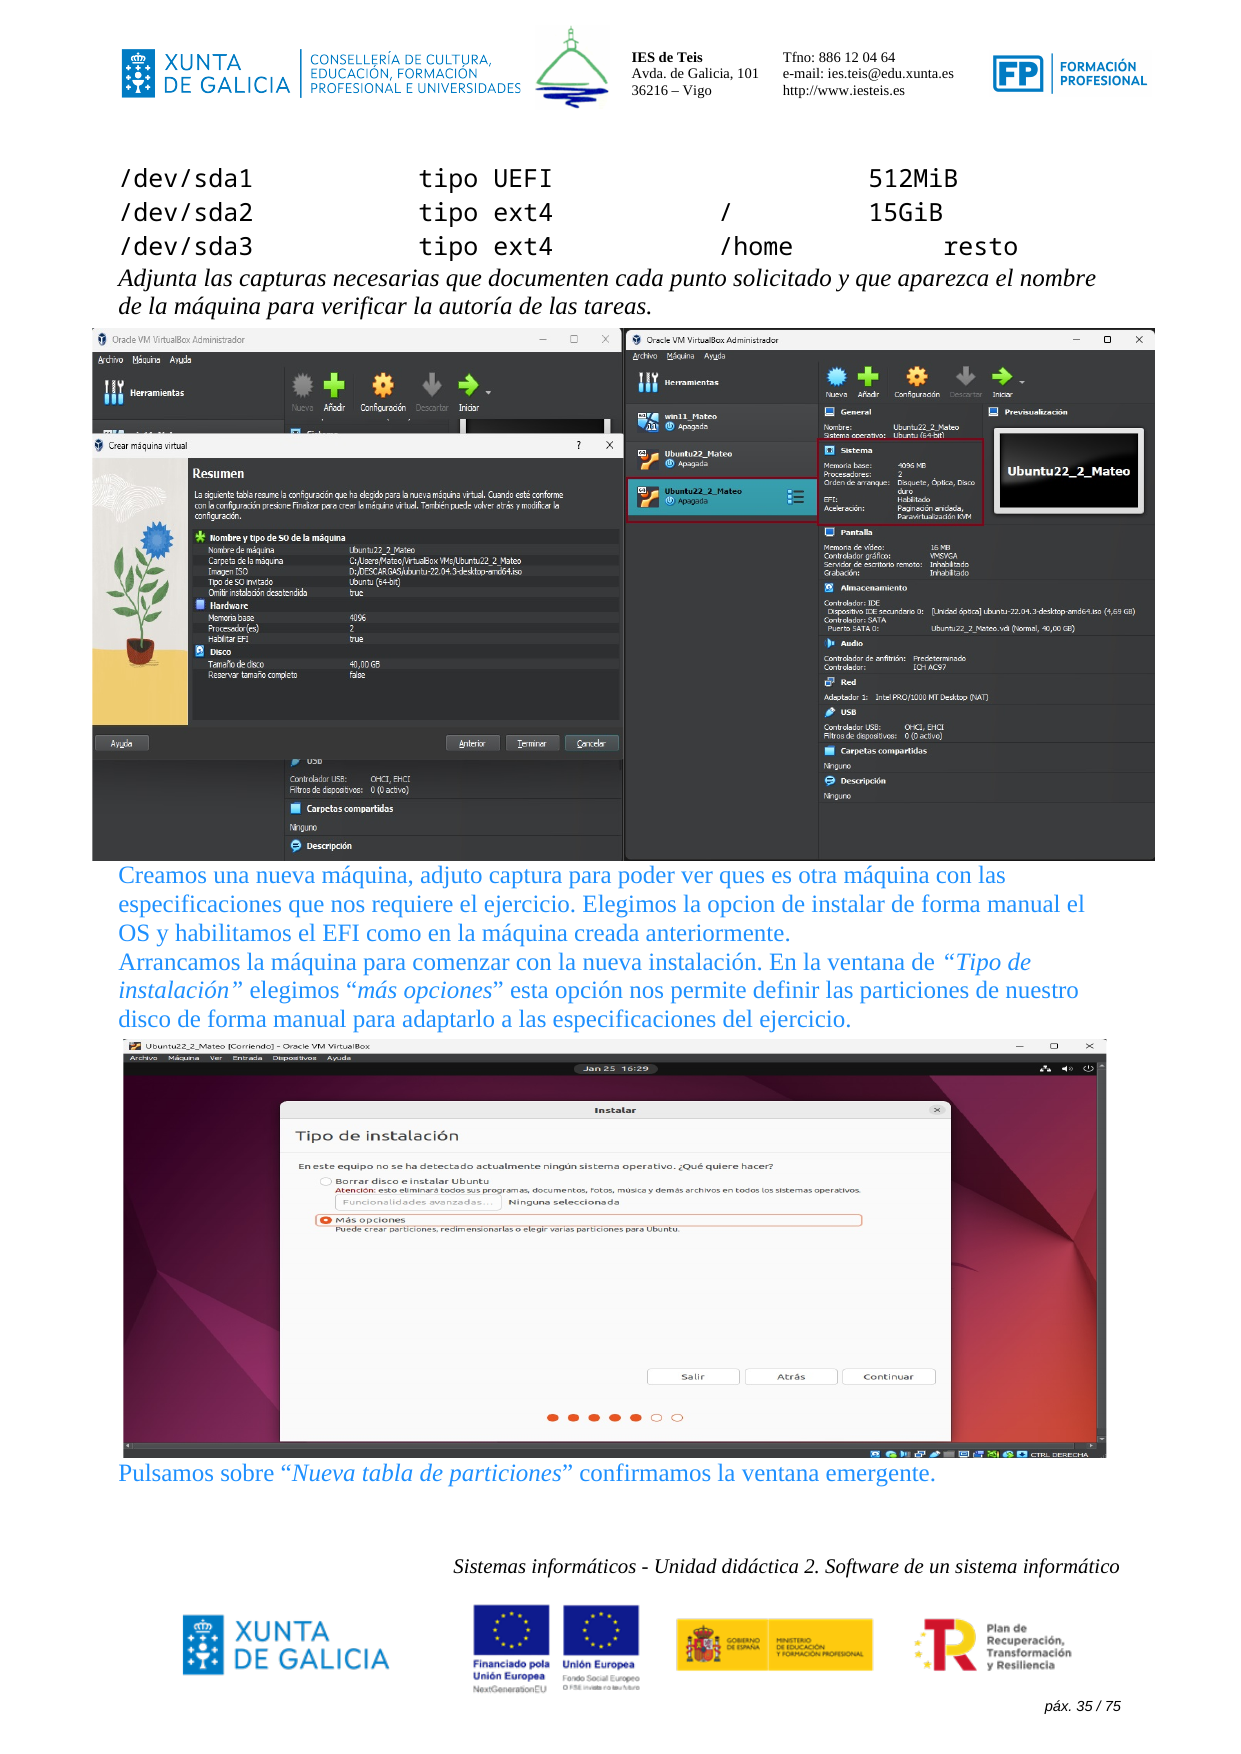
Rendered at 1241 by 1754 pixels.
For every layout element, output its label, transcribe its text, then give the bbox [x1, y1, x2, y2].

text [118, 320, 1122, 328]
picture [182, 1593, 1085, 1700]
text /dev/sda3 tipo ext4 /home resto [118, 228, 1122, 263]
picture [92, 328, 1155, 861]
picture [121, 49, 521, 98]
picture [989, 50, 1153, 97]
text Pulsamos sobre “Nueva tabla de particiones” confirmamos la ventana emergente. [118, 1435, 1122, 1487]
text /dev/sda1 tipo UEFI 512MiB [118, 160, 1122, 194]
text /dev/sda2 tipo ext4 / 15GiB [118, 194, 1122, 228]
text Adjunta las capturas necesarias que documenten cada punto solicitado y que aparezca el nombre de la máquina para verificar la autoría de las tareas. [118, 263, 1122, 320]
text Creamos una nueva máquina, adjuto captura para poder ver ques es otra máquina con las especificaciones que nos requiere el ejercicio. Elegimos la opcion de instalar de forma manual el OS y habilitamos el EFI como en la máquina creada anteriormente. [118, 861, 1122, 947]
picture [123, 1039, 1107, 1458]
text Arrancamos la máquina para comenzar con la nueva instalación. En la ventana de “Tipo de instalación” elegimos “más opciones” esta opción nos permite definir las particiones de nuestro disco de forma manual para adaptarlo a las especificaciones del ejercicio. [118, 947, 1122, 1033]
picture [534, 25, 611, 110]
